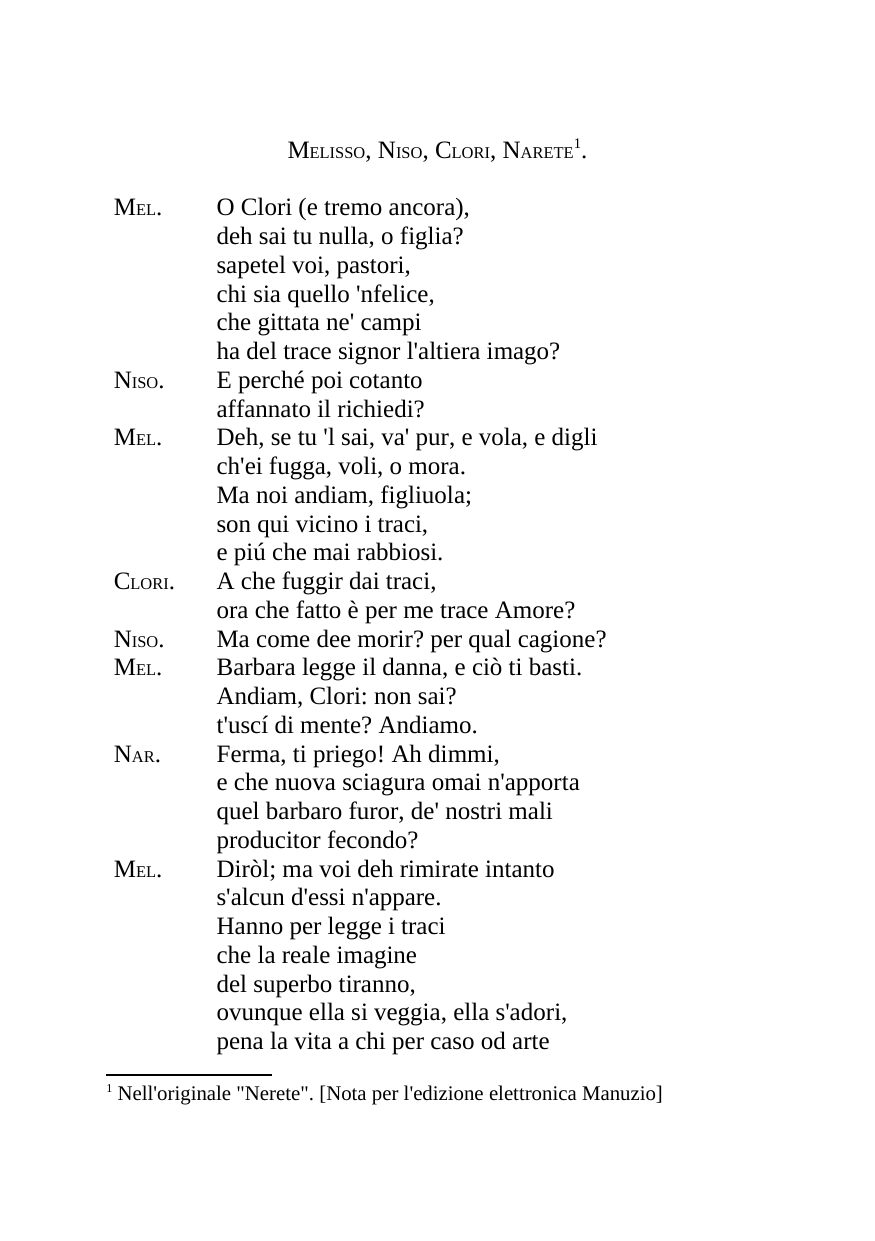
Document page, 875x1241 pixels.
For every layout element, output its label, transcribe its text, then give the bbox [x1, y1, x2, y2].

table_cell A che fuggir dai traci, ora che fatto è per me trace Amore? [209, 566, 768, 624]
table_cell Ferma, ti priego! Ah dimmi, e che nuova sciagura omai n'apporta quel barbaro furor, de' nostri mali producitor fecondo? [209, 739, 768, 854]
text Nell'originale "Nerete". [Nota per l'edizione elettronica Manuzio] [106, 1081, 768, 1105]
table_cell Ma come dee morir? per qual cagione? [209, 624, 768, 652]
table_cell Mel. [106, 653, 209, 739]
table_cell Nar. [106, 739, 209, 854]
table_cell Deh, se tu 'l sai, va' pur, e vola, e digli ch'ei fugga, voli, o mora. Ma noi andiam, figliuola; son qui vicino i traci, e piú che mai rabbiosi. [209, 423, 768, 566]
table_cell Niso. [106, 624, 209, 652]
table_cell Niso. [106, 365, 209, 422]
table_cell E perché poi cotanto affannato il richiedi? [209, 365, 768, 422]
text Melisso, Niso, Clori, Narete. [106, 135, 768, 164]
table_header Mel. [106, 193, 209, 365]
table_cell Diròl; ma voi deh rimirate intanto s'alcun d'essi n'appare. Hanno per legge i traci che la reale imagine del superbo tiranno, ovunque ella si veggia, ella s'adori, pena la vita a chi per caso od arte [209, 854, 768, 1055]
table_header O Clori (e tremo ancora), deh sai tu nulla, o figlia? sapetel voi, pastori, chi sia quello 'nfelice, che gittata ne' campi ha del trace signor l'altiera imago? [209, 193, 768, 365]
table_cell Clori. [106, 566, 209, 624]
table_cell Mel. [106, 854, 209, 1055]
table_cell Mel. [106, 423, 209, 566]
table_cell Barbara legge il danna, e ciò ti basti. Andiam, Clori: non sai? t'uscí di mente? Andiamo. [209, 653, 768, 739]
